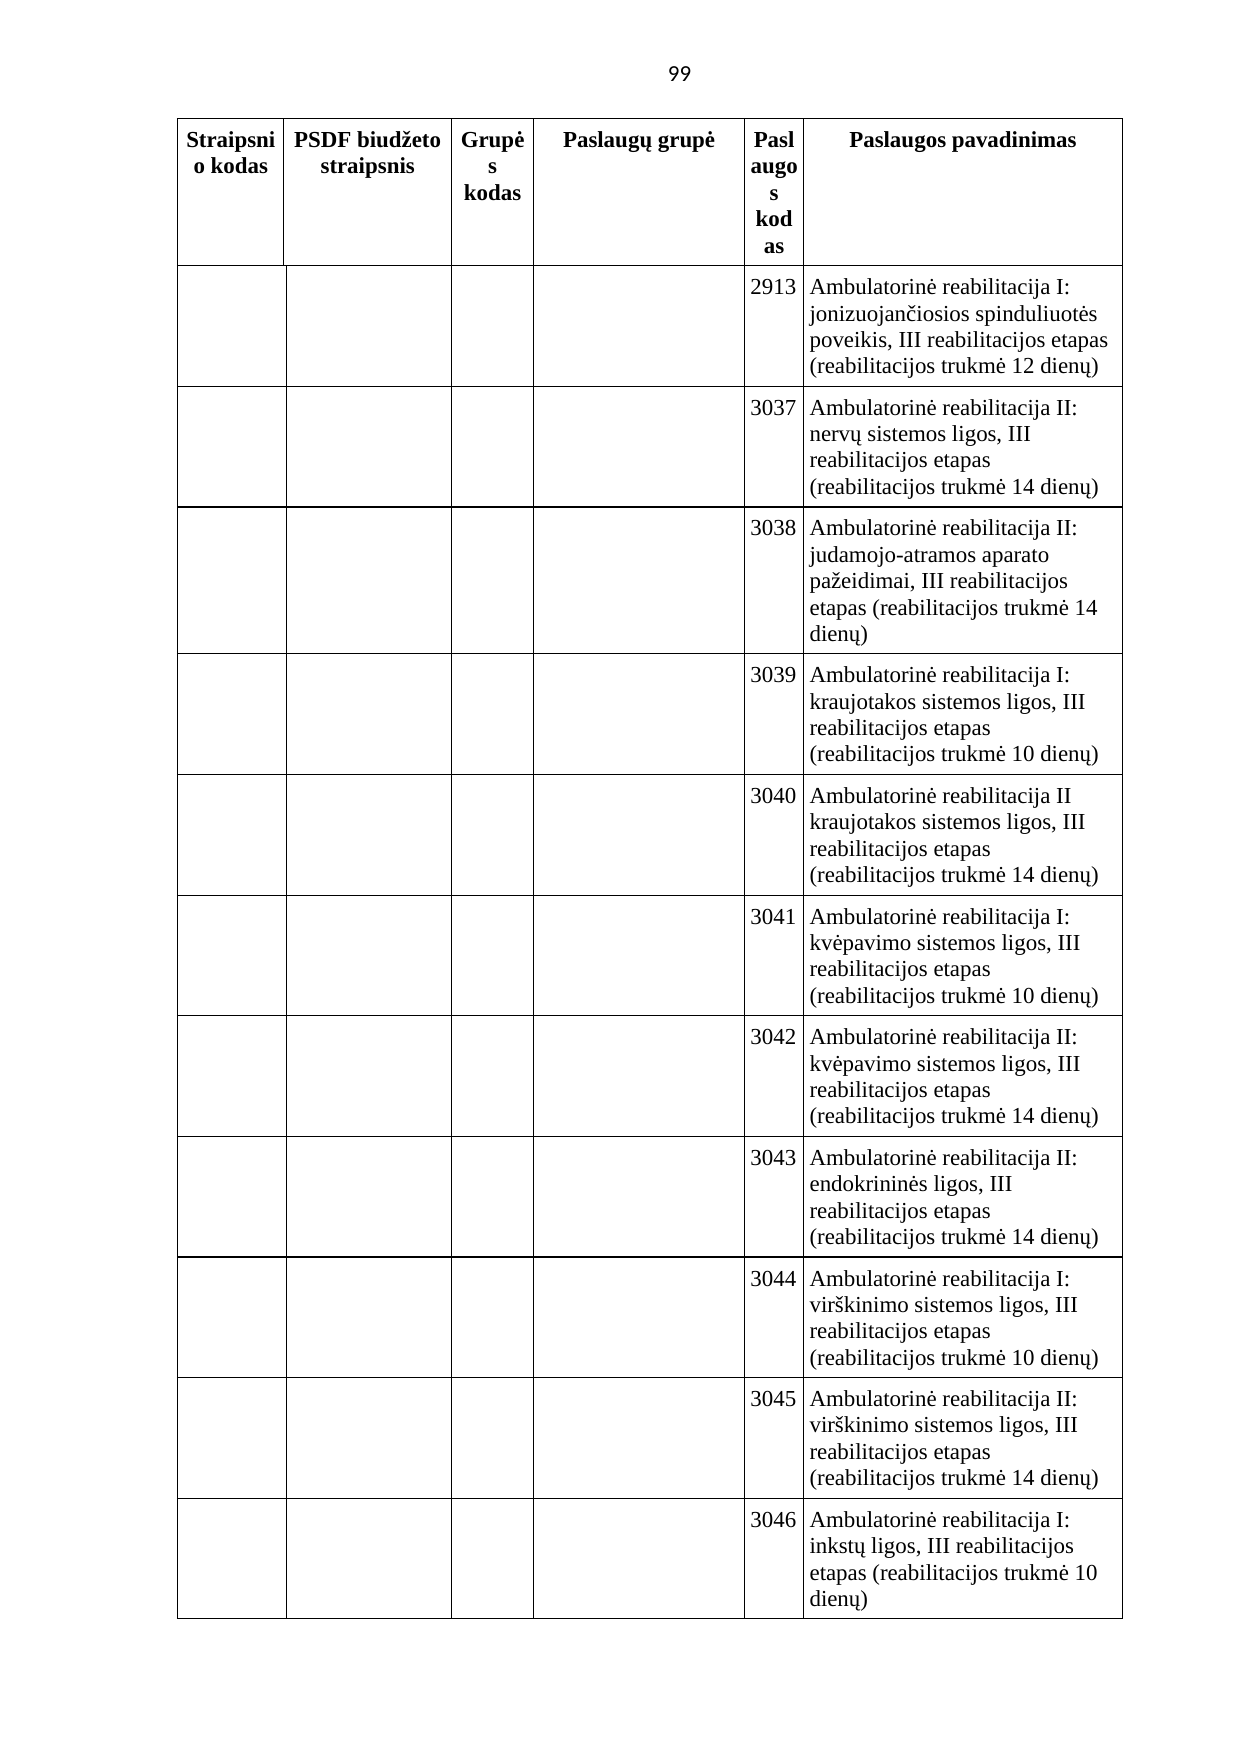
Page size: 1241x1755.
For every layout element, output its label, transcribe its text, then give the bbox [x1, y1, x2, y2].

table_cell [287, 387, 451, 506]
table_cell [452, 775, 533, 894]
table_cell [287, 896, 451, 1015]
table_header Grupės kodas [452, 119, 533, 265]
table_cell [178, 775, 286, 894]
table_cell [178, 896, 286, 1015]
table_cell 3045 [745, 1378, 803, 1498]
table_cell 3041 [745, 896, 803, 1015]
table_cell 3042 [745, 1016, 803, 1136]
table_cell [452, 896, 533, 1015]
table_cell [534, 896, 744, 1015]
table_cell [178, 654, 286, 774]
table_cell 3038 [745, 508, 803, 653]
table_cell Ambulatorinė reabilitacija II: nervų sistemos ligos, III reabilitacijos etapas (reabilitacijos trukmė 14 dienų) [804, 387, 1122, 506]
table_header Straipsnio kodas [178, 119, 283, 265]
table_cell 3043 [745, 1137, 803, 1256]
table_cell [452, 266, 533, 386]
table_cell Ambulatorinė reabilitacija I: jonizuojančiosios spinduliuotės poveikis, III reabilitacijos etapas (reabilitacijos trukmė 12 dienų) [804, 266, 1122, 386]
table_cell 3037 [745, 387, 803, 506]
table_cell [178, 508, 286, 653]
table_cell [178, 1258, 286, 1377]
table_cell [178, 1499, 286, 1618]
table_cell Ambulatorinė reabilitacija II kraujotakos sistemos ligos, III reabilitacijos etapas (reabilitacijos trukmė 14 dienų) [804, 775, 1122, 894]
table_header Paslaugos pavadinimas [804, 119, 1122, 265]
table_cell [534, 654, 744, 774]
table_cell [178, 266, 286, 386]
table_cell [452, 387, 533, 506]
table_header Paslaugų grupė [534, 119, 744, 265]
table_cell [178, 1137, 286, 1256]
table_cell Ambulatorinė reabilitacija II: endokrininės ligos, III reabilitacijos etapas (reabilitacijos trukmė 14 dienų) [804, 1137, 1122, 1256]
table_cell [452, 1137, 533, 1256]
table_cell [452, 654, 533, 774]
table_cell [287, 654, 451, 774]
table_cell [534, 1378, 744, 1498]
table_cell [534, 508, 744, 653]
table_cell Ambulatorinė reabilitacija I: kvėpavimo sistemos ligos, III reabilitacijos etapas (reabilitacijos trukmė 10 dienų) [804, 896, 1122, 1015]
table_cell [452, 1016, 533, 1136]
table_cell [534, 1016, 744, 1136]
table_cell [287, 1137, 451, 1256]
table_cell [178, 1016, 286, 1136]
table_cell Ambulatorinė reabilitacija I: kraujotakos sistemos ligos, III reabilitacijos etapas (reabilitacijos trukmė 10 dienų) [804, 654, 1122, 774]
table_cell Ambulatorinė reabilitacija II: judamojo-atramos aparato pažeidimai, III reabilitacijos etapas (reabilitacijos trukmė 14 dienų) [804, 508, 1122, 653]
table_cell [534, 1258, 744, 1377]
table_cell 2913 [745, 266, 803, 386]
table_header Paslaugos kodas [745, 119, 803, 265]
table_cell [452, 1378, 533, 1498]
table_cell [452, 1258, 533, 1377]
table_cell Ambulatorinė reabilitacija II: virškinimo sistemos ligos, III reabilitacijos etapas (reabilitacijos trukmė 14 dienų) [804, 1378, 1122, 1498]
table_cell [452, 508, 533, 653]
table_cell [287, 266, 451, 386]
table_cell [452, 1499, 533, 1618]
table_cell [287, 1499, 451, 1618]
table_cell 3046 [745, 1499, 803, 1618]
table_cell [178, 1378, 286, 1498]
table_cell 3040 [745, 775, 803, 894]
table_cell [287, 1378, 451, 1498]
table_cell [534, 1499, 744, 1618]
table_cell [534, 387, 744, 506]
table_cell Ambulatorinė reabilitacija I: virškinimo sistemos ligos, III reabilitacijos etapas (reabilitacijos trukmė 10 dienų) [804, 1258, 1122, 1377]
table_cell [534, 266, 744, 386]
table_cell Ambulatorinė reabilitacija II: kvėpavimo sistemos ligos, III reabilitacijos etapas (reabilitacijos trukmė 14 dienų) [804, 1016, 1122, 1136]
table_cell [534, 775, 744, 894]
table_cell [287, 508, 451, 653]
table_cell [534, 1137, 744, 1256]
table_cell [287, 775, 451, 894]
table_cell Ambulatorinė reabilitacija I: inkstų ligos, III reabilitacijos etapas (reabilitacijos trukmė 10 dienų) [804, 1499, 1122, 1618]
table_cell 3044 [745, 1258, 803, 1377]
table_cell [287, 1258, 451, 1377]
table_cell [178, 387, 286, 506]
table_cell 3039 [745, 654, 803, 774]
table_cell [287, 1016, 451, 1136]
table_header PSDF biudžeto straipsnis [284, 119, 451, 265]
